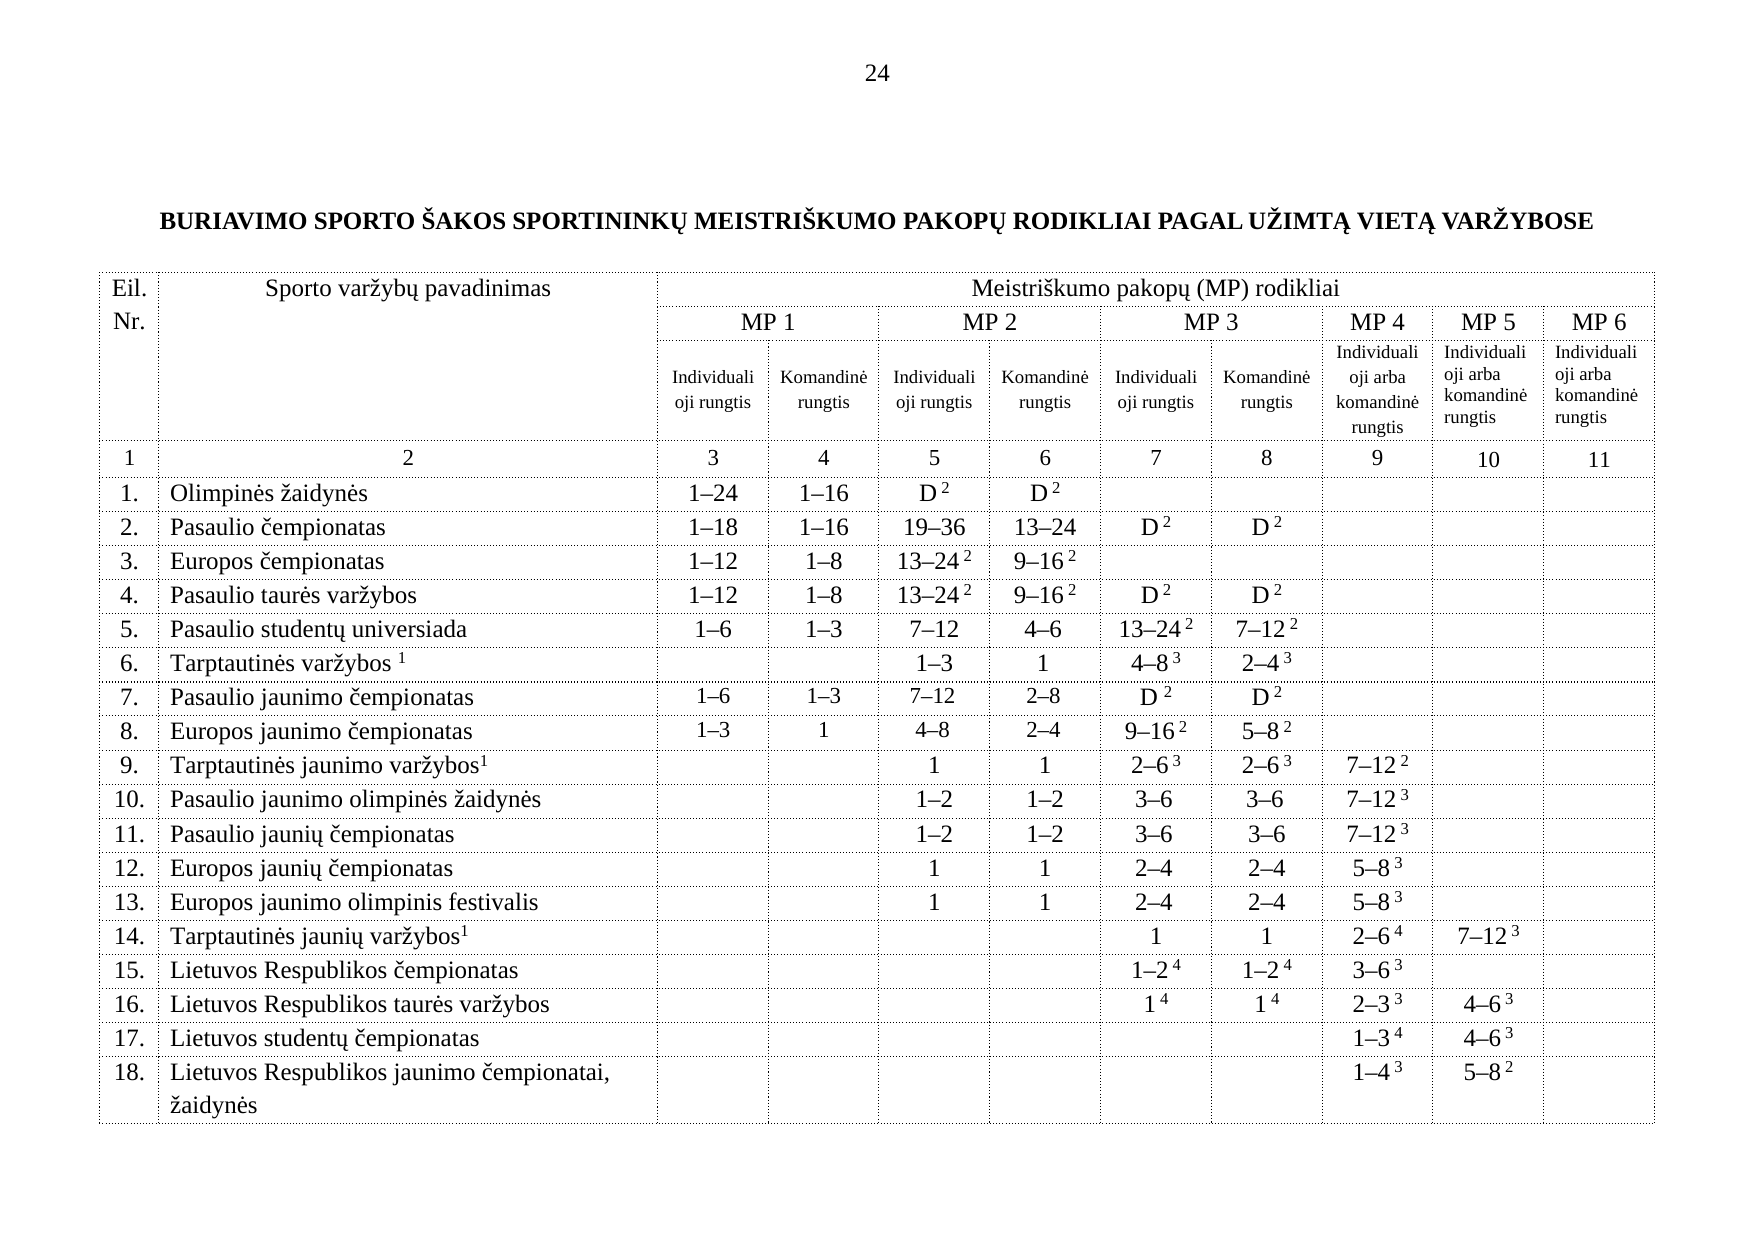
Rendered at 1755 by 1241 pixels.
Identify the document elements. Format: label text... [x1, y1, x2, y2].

table_cell [1544, 681, 1654, 715]
table_cell Tarptautinės jaunių varžybos1 [159, 920, 657, 954]
table_cell 2–4 3 [1211, 647, 1322, 681]
table_cell [990, 1056, 1100, 1123]
table_cell [1544, 579, 1654, 613]
table_cell MP 3 [1100, 306, 1322, 340]
table_cell 14. [100, 920, 159, 954]
table_cell 1 [990, 852, 1100, 886]
table_cell [769, 1056, 879, 1123]
table_cell 1. [100, 477, 159, 511]
table_cell 6. [100, 647, 159, 681]
table_cell [657, 920, 768, 954]
table_cell Pasaulio čempionatas [159, 511, 657, 545]
table_cell [1544, 613, 1654, 647]
table_cell 3–6 [1211, 784, 1322, 818]
table_cell MP 1 [657, 306, 879, 340]
table_cell [1544, 750, 1654, 783]
table_cell 7–12 [879, 613, 989, 647]
table_cell 2–4 [1211, 886, 1322, 920]
table_cell [990, 920, 1100, 954]
table_cell 4–6 [990, 613, 1100, 647]
table_cell [1100, 477, 1211, 511]
table_cell 2 [159, 440, 657, 477]
table_cell 7–12 [879, 681, 989, 715]
table_cell 1–2 [879, 818, 989, 852]
table_cell [1544, 954, 1654, 988]
table_cell [1433, 715, 1544, 749]
table_cell [657, 818, 768, 852]
table_cell [769, 1022, 879, 1056]
table_cell [879, 988, 989, 1022]
table_cell 12. [100, 852, 159, 886]
table_cell 4. [100, 579, 159, 613]
table_cell [879, 954, 989, 988]
table_cell MP 4 [1322, 306, 1433, 340]
table_cell 13–24 [990, 511, 1100, 545]
table_cell MP 5 [1433, 306, 1544, 340]
table_cell [769, 920, 879, 954]
table_cell Olimpinės žaidynės [159, 477, 657, 511]
table_cell [1433, 886, 1544, 920]
text burIAVIMO SPORTO ŠAKOS SPORTININKŲ MEISTRIŠKUMO PAKOPŲ RODIKLIAI PAGAL UŽIMTĄ VIETĄ VARŽYBOSE [118, 206, 1636, 235]
table_cell 7–12 3 [1433, 920, 1544, 954]
table_cell [1433, 647, 1544, 681]
table_cell [1433, 545, 1544, 579]
table_cell [657, 1022, 768, 1056]
table_cell 1 [1100, 920, 1211, 954]
table_cell 7–12 2 [1211, 613, 1322, 647]
table_cell 2–4 [990, 715, 1100, 749]
table_cell [1433, 511, 1544, 545]
table_cell [1544, 988, 1654, 1022]
table_cell [990, 1022, 1100, 1056]
table_cell Tarptautinės jaunimo varžybos1 [159, 750, 657, 783]
table_cell Europos jaunimo čempionatas [159, 715, 657, 749]
table_cell [1322, 647, 1433, 681]
table_cell D 2 [879, 477, 989, 511]
table_cell 5. [100, 613, 159, 647]
table_cell [1322, 511, 1433, 545]
table_cell [1433, 852, 1544, 886]
table_cell [1544, 715, 1654, 749]
table_cell D 2 [1211, 511, 1322, 545]
table_cell 1–16 [769, 511, 879, 545]
table_cell 5–8 2 [1433, 1056, 1544, 1123]
table_cell [1544, 1022, 1654, 1056]
table_cell Pasaulio taurės varžybos [159, 579, 657, 613]
table_cell 9–16 2 [1100, 715, 1211, 749]
table_cell [1544, 511, 1654, 545]
table_cell [769, 647, 879, 681]
table_cell 2–6 4 [1322, 920, 1433, 954]
table_cell 1–2 4 [1211, 954, 1322, 988]
table_cell [657, 988, 768, 1022]
table_cell 9. [100, 750, 159, 783]
table_cell [879, 1022, 989, 1056]
table_cell 7. [100, 681, 159, 715]
table_cell 1 [990, 647, 1100, 681]
table_cell 1 4 [1211, 988, 1322, 1022]
table_cell [769, 818, 879, 852]
table_cell 4–8 3 [1100, 647, 1211, 681]
table_cell [1433, 579, 1544, 613]
table_cell D 2 [1100, 681, 1211, 715]
table_cell [657, 647, 768, 681]
table_cell D 2 [1100, 579, 1211, 613]
table_cell [657, 1056, 768, 1123]
table_cell MP 6 [1544, 306, 1654, 340]
table_cell [1544, 1056, 1654, 1123]
table_cell [769, 954, 879, 988]
table_cell 1–12 [657, 579, 768, 613]
table_cell [1433, 613, 1544, 647]
table_cell [1544, 920, 1654, 954]
table_cell 3–6 [1100, 818, 1211, 852]
table_cell [657, 954, 768, 988]
table_cell Pasaulio studentų universiada [159, 613, 657, 647]
table_cell 1 4 [1100, 988, 1211, 1022]
table_cell Individualioji arba komandinė rungtis [1544, 340, 1654, 440]
table_cell 4–6 3 [1433, 988, 1544, 1022]
table_cell D 2 [1211, 681, 1322, 715]
table_header Sporto varžybų pavadinimas [159, 272, 657, 440]
table_cell Individualioji arba komandinė rungtis [1322, 340, 1433, 440]
table_cell 1 [990, 886, 1100, 920]
table_cell [657, 750, 768, 783]
table_cell Pasaulio jaunimo olimpinės žaidynės [159, 784, 657, 818]
table_cell 2–4 [1100, 852, 1211, 886]
table_cell 13–24 2 [1100, 613, 1211, 647]
table_cell 1–4 3 [1322, 1056, 1433, 1123]
table_cell 1–2 [990, 818, 1100, 852]
table_cell 1–16 [769, 477, 879, 511]
table_cell Lietuvos Respublikos taurės varžybos [159, 988, 657, 1022]
table_cell 5–8 3 [1322, 886, 1433, 920]
table_cell D 2 [1100, 511, 1211, 545]
table_cell 13. [100, 886, 159, 920]
table_cell [1322, 545, 1433, 579]
table_cell 10. [100, 784, 159, 818]
table_cell [769, 886, 879, 920]
table_cell 3 [657, 440, 768, 477]
table_cell [1322, 715, 1433, 749]
table_cell [1433, 784, 1544, 818]
table_cell 3–6 [1100, 784, 1211, 818]
table_cell [1544, 818, 1654, 852]
table_cell 1 [990, 750, 1100, 783]
table_cell [657, 852, 768, 886]
table_cell [1433, 477, 1544, 511]
table_cell D 2 [990, 477, 1100, 511]
table_cell Komandinė rungtis [990, 340, 1100, 440]
table_cell Pasaulio jaunimo čempionatas [159, 681, 657, 715]
table_cell 4–8 [879, 715, 989, 749]
table_cell 5–8 3 [1322, 852, 1433, 886]
table_cell Individualioji rungtis [1100, 340, 1211, 440]
table_cell 3–6 3 [1322, 954, 1433, 988]
table_cell [1433, 818, 1544, 852]
table_cell 11 [1544, 440, 1654, 477]
table_cell [769, 852, 879, 886]
table_cell 10 [1433, 440, 1544, 477]
table_cell [1322, 579, 1433, 613]
table_cell 3–6 [1211, 818, 1322, 852]
table_cell 1 [879, 852, 989, 886]
table_cell 8 [1211, 440, 1322, 477]
table_cell 1–3 4 [1322, 1022, 1433, 1056]
table_cell 6 [990, 440, 1100, 477]
table_cell [1322, 477, 1433, 511]
table_cell Lietuvos Respublikos jaunimo čempionatai, žaidynės [159, 1056, 657, 1123]
table_cell [769, 784, 879, 818]
table_cell Lietuvos studentų čempionatas [159, 1022, 657, 1056]
table_cell 1–8 [769, 579, 879, 613]
table_header Eil. Nr. [100, 272, 159, 440]
table_cell Europos jaunimo olimpinis festivalis [159, 886, 657, 920]
table_cell MP 2 [879, 306, 1100, 340]
table_cell Europos jaunių čempionatas [159, 852, 657, 886]
table_cell 2–6 3 [1211, 750, 1322, 783]
table_cell 2–8 [990, 681, 1100, 715]
table_cell 7–12 3 [1322, 784, 1433, 818]
table_cell 7–12 3 [1322, 818, 1433, 852]
table_cell 17. [100, 1022, 159, 1056]
table_cell [990, 954, 1100, 988]
table_cell 1–2 [990, 784, 1100, 818]
table_cell [1433, 750, 1544, 783]
table_cell 1–3 [657, 715, 768, 749]
table_cell [879, 1056, 989, 1123]
table_cell Individualioji rungtis [657, 340, 768, 440]
table_cell 2. [100, 511, 159, 545]
table_cell [879, 920, 989, 954]
table_cell [1322, 681, 1433, 715]
table_cell Individualioji arba komandinė rungtis [1433, 340, 1544, 440]
table_cell Komandinė rungtis [1211, 340, 1322, 440]
table_cell 1 [879, 750, 989, 783]
table_cell Pasaulio jaunių čempionatas [159, 818, 657, 852]
table_cell [769, 750, 879, 783]
table_cell 2–3 3 [1322, 988, 1433, 1022]
table_cell 1 [1211, 920, 1322, 954]
table_cell [1322, 613, 1433, 647]
table_cell [1544, 784, 1654, 818]
table_cell [1433, 954, 1544, 988]
table_cell [1100, 545, 1211, 579]
table_cell 16. [100, 988, 159, 1022]
table_cell 9–16 2 [990, 545, 1100, 579]
table_cell [1544, 477, 1654, 511]
table_cell 4 [769, 440, 879, 477]
table_cell 11. [100, 818, 159, 852]
table_cell [1544, 852, 1654, 886]
table_cell 2–4 [1211, 852, 1322, 886]
table_cell Europos čempionatas [159, 545, 657, 579]
table_cell 1–12 [657, 545, 768, 579]
table_cell 9–16 2 [990, 579, 1100, 613]
table_cell [657, 886, 768, 920]
table_cell [1544, 647, 1654, 681]
table_cell 1–3 [769, 681, 879, 715]
table_cell Komandinė rungtis [769, 340, 879, 440]
table_cell [657, 784, 768, 818]
table_cell 1–2 [879, 784, 989, 818]
table_cell 13–24 2 [879, 545, 989, 579]
table_cell [1211, 545, 1322, 579]
table_cell [1211, 1022, 1322, 1056]
table_cell 7–12 2 [1322, 750, 1433, 783]
table_cell 7 [1100, 440, 1211, 477]
table_cell [1544, 545, 1654, 579]
table_cell [1211, 477, 1322, 511]
table_cell 1–3 [879, 647, 989, 681]
table_cell 5–8 2 [1211, 715, 1322, 749]
table_cell 1–18 [657, 511, 768, 545]
table_cell 1–6 [657, 681, 768, 715]
table_cell 19–36 [879, 511, 989, 545]
table_cell 18. [100, 1056, 159, 1123]
table_cell 1–3 [769, 613, 879, 647]
table_cell [1211, 1056, 1322, 1123]
table_cell 15. [100, 954, 159, 988]
table_cell 1 [769, 715, 879, 749]
table_cell 2–4 [1100, 886, 1211, 920]
table_cell Lietuvos Respublikos čempionatas [159, 954, 657, 988]
table_cell 8. [100, 715, 159, 749]
table_cell 1–6 [657, 613, 768, 647]
table_cell 1–8 [769, 545, 879, 579]
table_cell Individualioji rungtis [879, 340, 989, 440]
table_cell 4–6 3 [1433, 1022, 1544, 1056]
table_cell [1100, 1022, 1211, 1056]
table_cell 1–2 4 [1100, 954, 1211, 988]
table_cell [1544, 886, 1654, 920]
table_cell [990, 988, 1100, 1022]
table_cell [1433, 681, 1544, 715]
table_cell 1–24 [657, 477, 768, 511]
table_cell 5 [879, 440, 989, 477]
table_cell D 2 [1211, 579, 1322, 613]
table_cell Tarptautinės varžybos 1 [159, 647, 657, 681]
table_cell [1100, 1056, 1211, 1123]
table_cell 9 [1322, 440, 1433, 477]
table_cell 13–24 2 [879, 579, 989, 613]
table_cell 1 [879, 886, 989, 920]
table_cell 2–6 3 [1100, 750, 1211, 783]
table_header Meistriškumo pakopų (MP) rodikliai [657, 272, 1654, 306]
table_cell 1 [100, 440, 159, 477]
table_cell 3. [100, 545, 159, 579]
table_cell [769, 988, 879, 1022]
